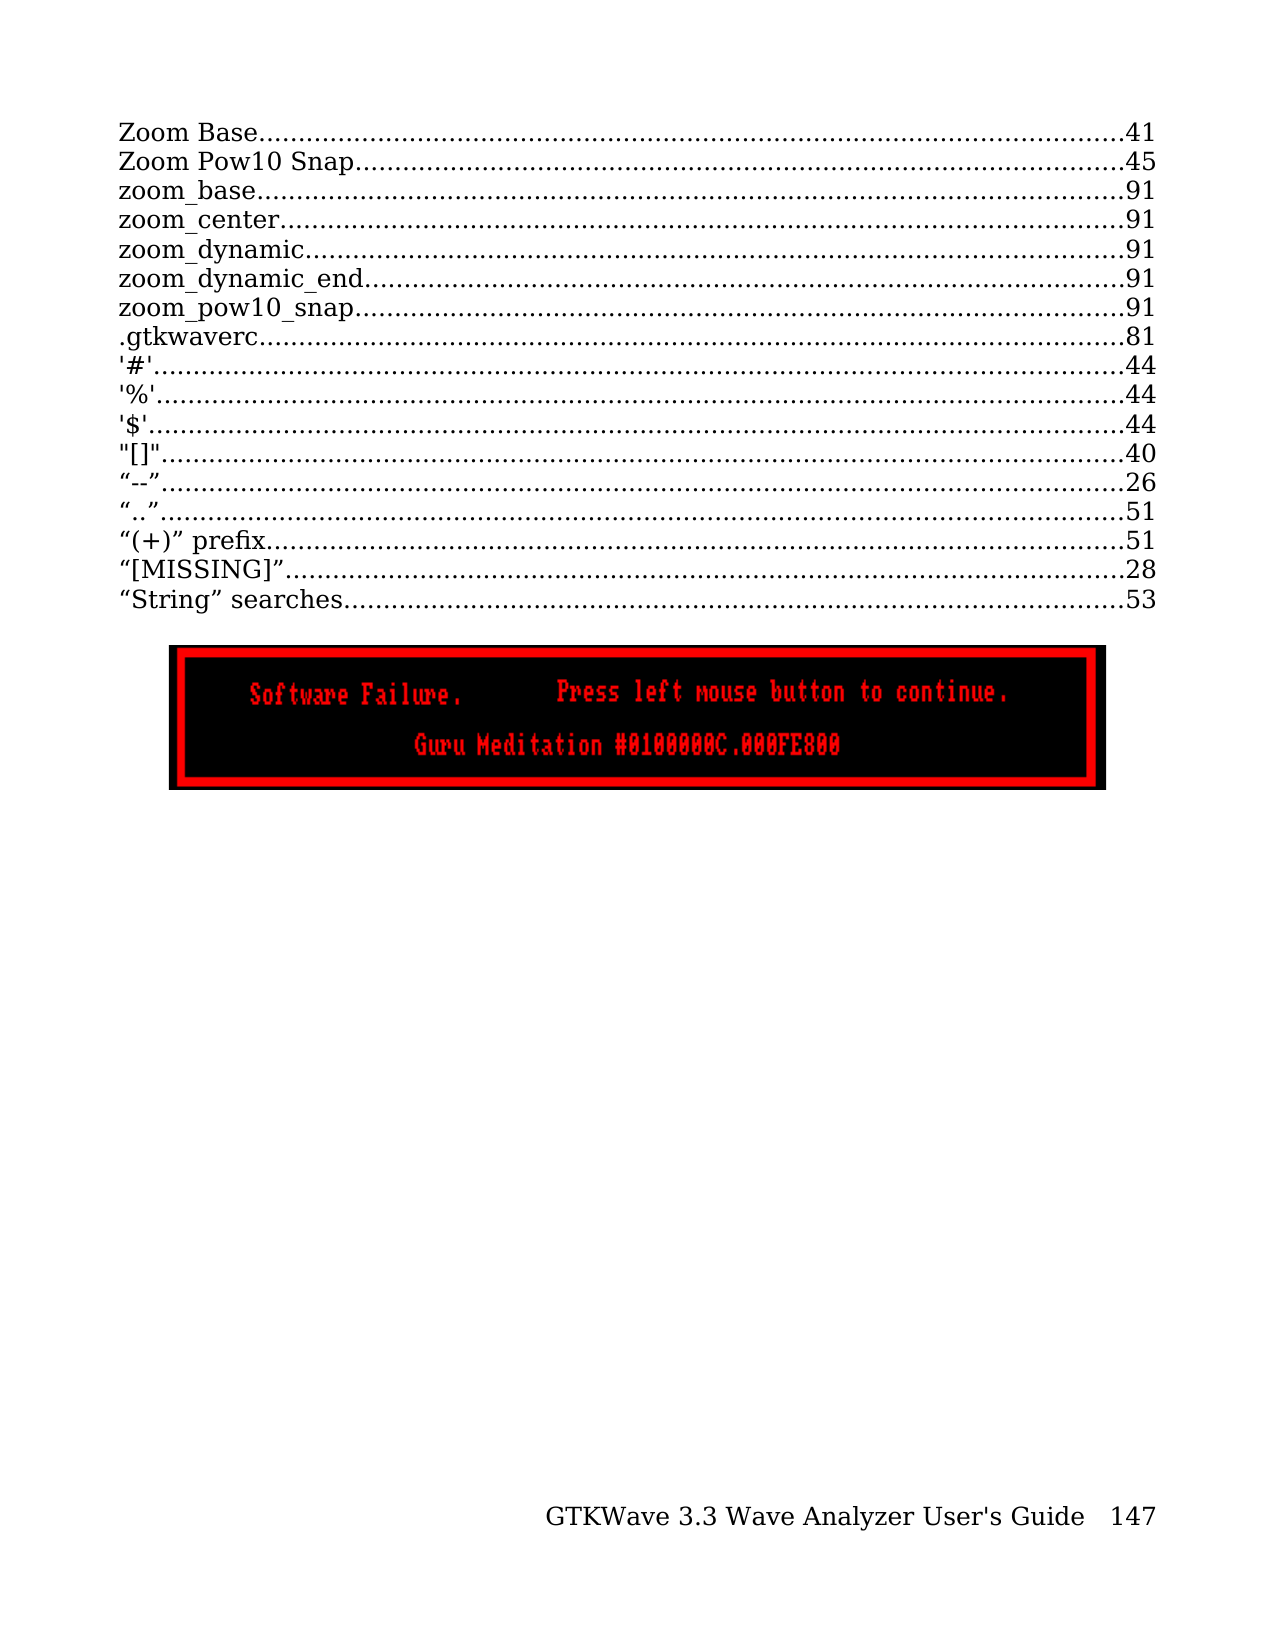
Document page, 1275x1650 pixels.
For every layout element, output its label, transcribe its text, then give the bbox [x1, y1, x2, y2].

text "[]" 40 [118, 439, 1157, 468]
text '$' 44 [118, 410, 1157, 439]
text Zoom Pow10 Snap 45 [118, 147, 1157, 176]
text “--” 26 [118, 468, 1157, 497]
text “[MISSING]” 28 [118, 556, 1157, 585]
text “(+)” prefix 51 [118, 526, 1157, 556]
text .gtkwaverc 81 [118, 322, 1157, 351]
text zoom_pow10_snap 91 [118, 293, 1157, 322]
text zoom_dynamic_end 91 [118, 264, 1157, 293]
text '#' 44 [118, 351, 1157, 381]
picture [168, 645, 1107, 790]
text zoom_center 91 [118, 206, 1157, 235]
text zoom_dynamic 91 [118, 235, 1157, 264]
text Zoom Base 41 [118, 118, 1157, 147]
text “..” 51 [118, 497, 1157, 526]
text zoom_base 91 [118, 176, 1157, 206]
text “String” searches 53 [118, 585, 1157, 614]
text '%' 44 [118, 381, 1157, 410]
